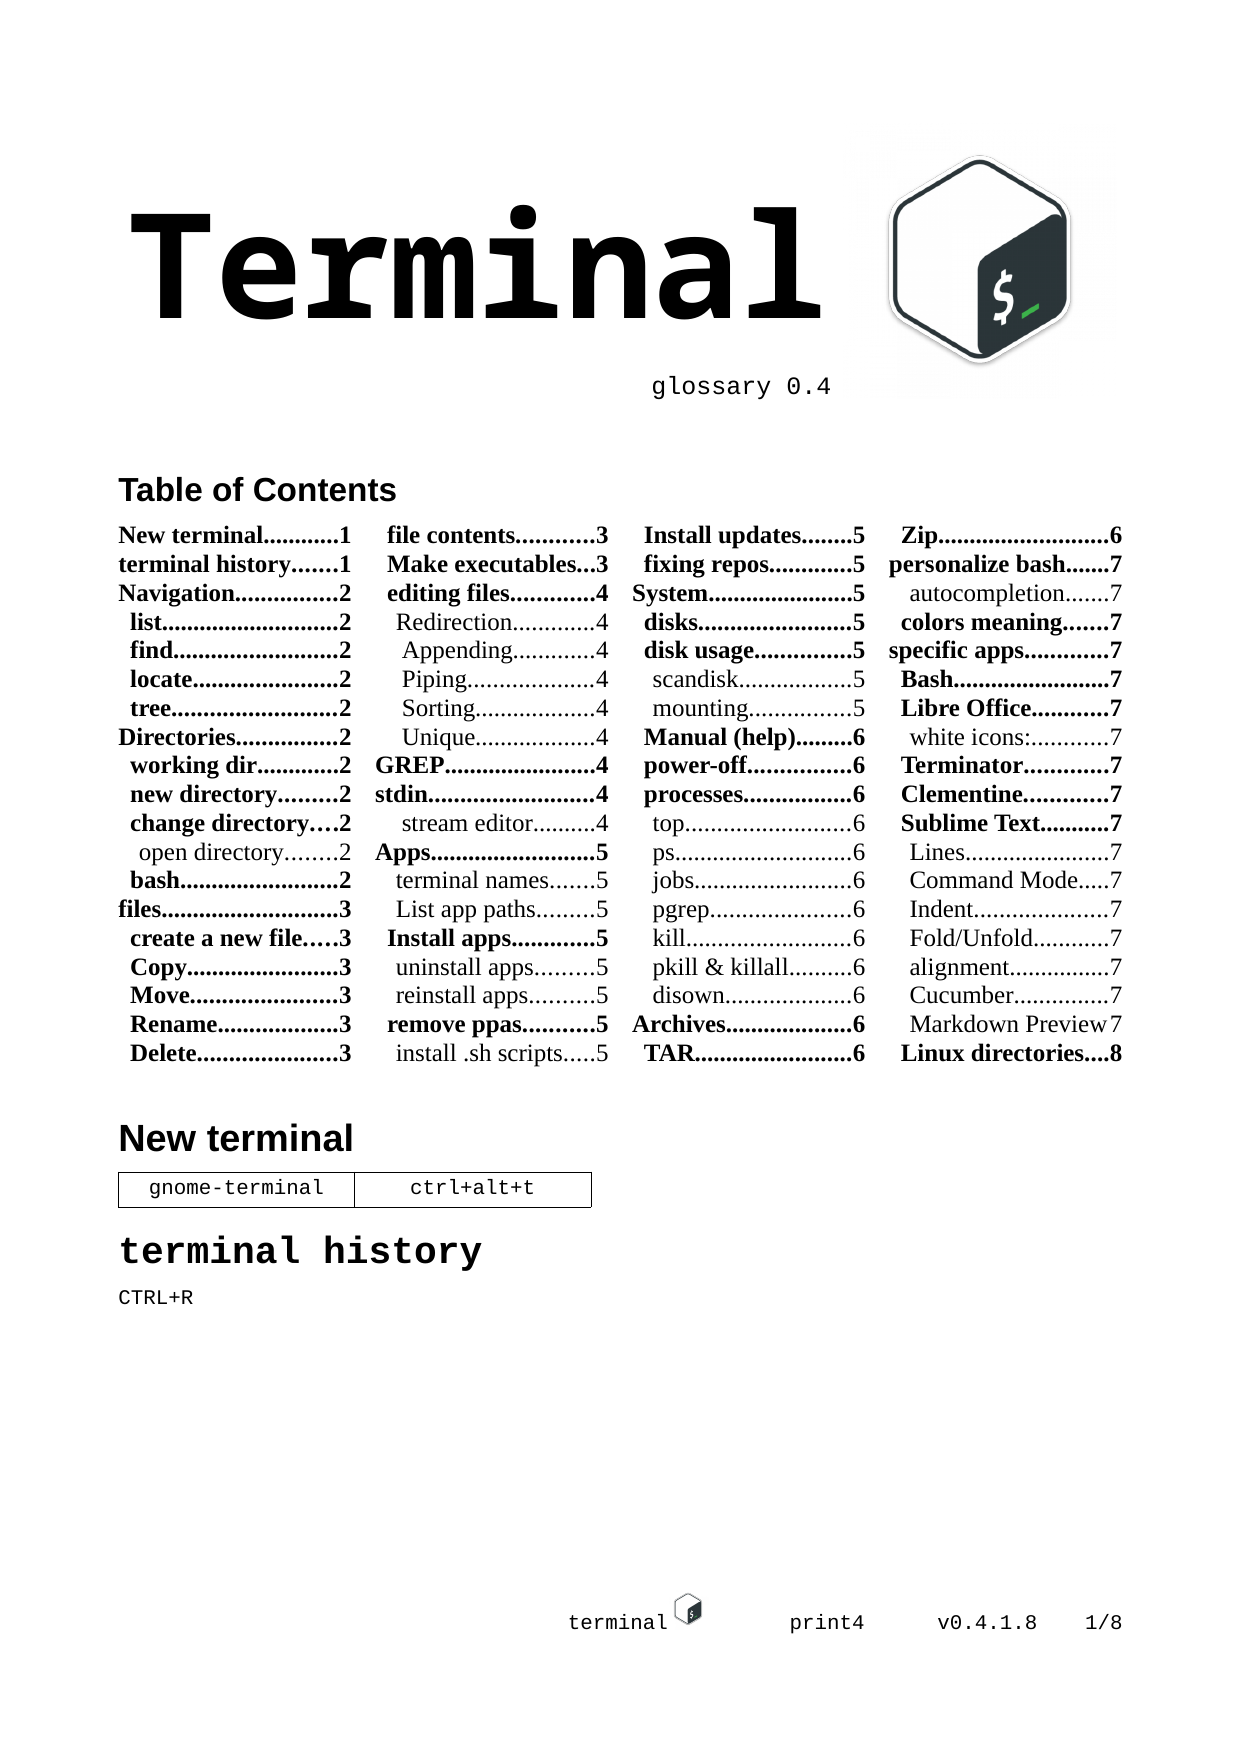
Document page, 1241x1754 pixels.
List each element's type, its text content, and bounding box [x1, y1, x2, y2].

text editing files 4 [387, 578, 608, 607]
text list 2 [130, 607, 351, 636]
text Markdown Preview 7 [909, 1009, 1122, 1038]
text Copy 3 [130, 952, 351, 981]
text alignment 7 [909, 952, 1122, 981]
text Appending 4 [402, 636, 608, 664]
text System 5 [632, 578, 865, 607]
text find 2 [130, 636, 351, 664]
text Libre Office 7 [901, 693, 1122, 722]
text locate 2 [130, 664, 351, 693]
text Zip 6 [901, 521, 1122, 549]
text fixing repos 5 [644, 549, 865, 578]
table_header [837, 118, 1123, 421]
text disks 5 [644, 607, 865, 636]
text Piping 4 [402, 664, 608, 693]
subtitle Table of Contents [118, 469, 1122, 508]
text Cucumber 7 [909, 981, 1122, 1009]
text specific apps 7 [889, 636, 1122, 664]
text pkill & killall 6 [652, 952, 865, 981]
subtitle New terminal [118, 1115, 591, 1159]
text Manual (help) 6 [644, 722, 865, 751]
text Delete 3 [130, 1038, 351, 1067]
text terminal history 1 [118, 549, 351, 578]
text Archives 6 [632, 1009, 865, 1038]
text power-off 6 [644, 751, 865, 779]
text pgrep 6 [652, 894, 865, 923]
text Clementine 7 [901, 779, 1122, 808]
text stdin 4 [375, 779, 608, 808]
text personalize bash 7 [889, 549, 1122, 578]
text New terminal 1 [118, 521, 351, 549]
text Apps 5 [375, 837, 608, 866]
text tree 2 [130, 693, 351, 722]
text change directory 2 [130, 808, 351, 837]
text remove ppas 5 [387, 1009, 608, 1038]
text Rename 3 [130, 1009, 351, 1038]
picture [842, 123, 1117, 399]
text Indent 7 [909, 894, 1122, 923]
table_header gnome-terminal [119, 1173, 354, 1207]
text Unique 4 [402, 722, 608, 751]
text create a new file 3 [130, 923, 351, 952]
text disk usage 5 [644, 636, 865, 664]
text new directory 2 [130, 779, 351, 808]
text files 3 [118, 894, 351, 923]
subtitle terminal history [118, 1232, 591, 1275]
text Linux directories 8 [901, 1038, 1122, 1067]
text ps 6 [652, 837, 865, 866]
text Bash 7 [901, 664, 1122, 693]
text Terminator 7 [901, 751, 1122, 779]
text TAR 6 [644, 1038, 865, 1067]
text top 6 [652, 808, 865, 837]
text white icons: 7 [909, 722, 1122, 751]
text terminal names 5 [396, 866, 608, 894]
text autocompletion 7 [909, 578, 1122, 607]
text Navigation 2 [118, 578, 351, 607]
text mounting 5 [652, 693, 865, 722]
text Sublime Text 7 [901, 808, 1122, 837]
text disown 6 [652, 981, 865, 1009]
text scandisk 5 [652, 664, 865, 693]
table_header Terminal glossary 0.4 [118, 118, 837, 421]
text Install updates 5 [644, 521, 865, 549]
text jobs 6 [652, 866, 865, 894]
text Sorting 4 [402, 693, 608, 722]
text CTRL+R [118, 1287, 591, 1311]
text uninstall apps 5 [396, 952, 608, 981]
text Redirection 4 [396, 607, 608, 636]
text List app paths 5 [396, 894, 608, 923]
text Fold/Unfold 7 [909, 923, 1122, 952]
picture [667, 1588, 709, 1630]
text kill 6 [652, 923, 865, 952]
text Make executables 3 [387, 549, 608, 578]
text install .sh scripts 5 [396, 1038, 608, 1067]
text file contents 3 [387, 521, 608, 549]
text processes 6 [644, 779, 865, 808]
text colors meaning 7 [901, 607, 1122, 636]
text Install apps 5 [387, 923, 608, 952]
text open directory 2 [139, 837, 351, 866]
text reinstall apps 5 [396, 981, 608, 1009]
text GREP 4 [375, 751, 608, 779]
text Directories 2 [118, 722, 351, 751]
text Lines 7 [909, 837, 1122, 866]
text Command Mode 7 [909, 866, 1122, 894]
text working dir 2 [130, 751, 351, 779]
table_header ctrl+alt+t [355, 1173, 591, 1207]
text Move 3 [130, 981, 351, 1009]
text bash 2 [130, 866, 351, 894]
text stream editor 4 [402, 808, 608, 837]
